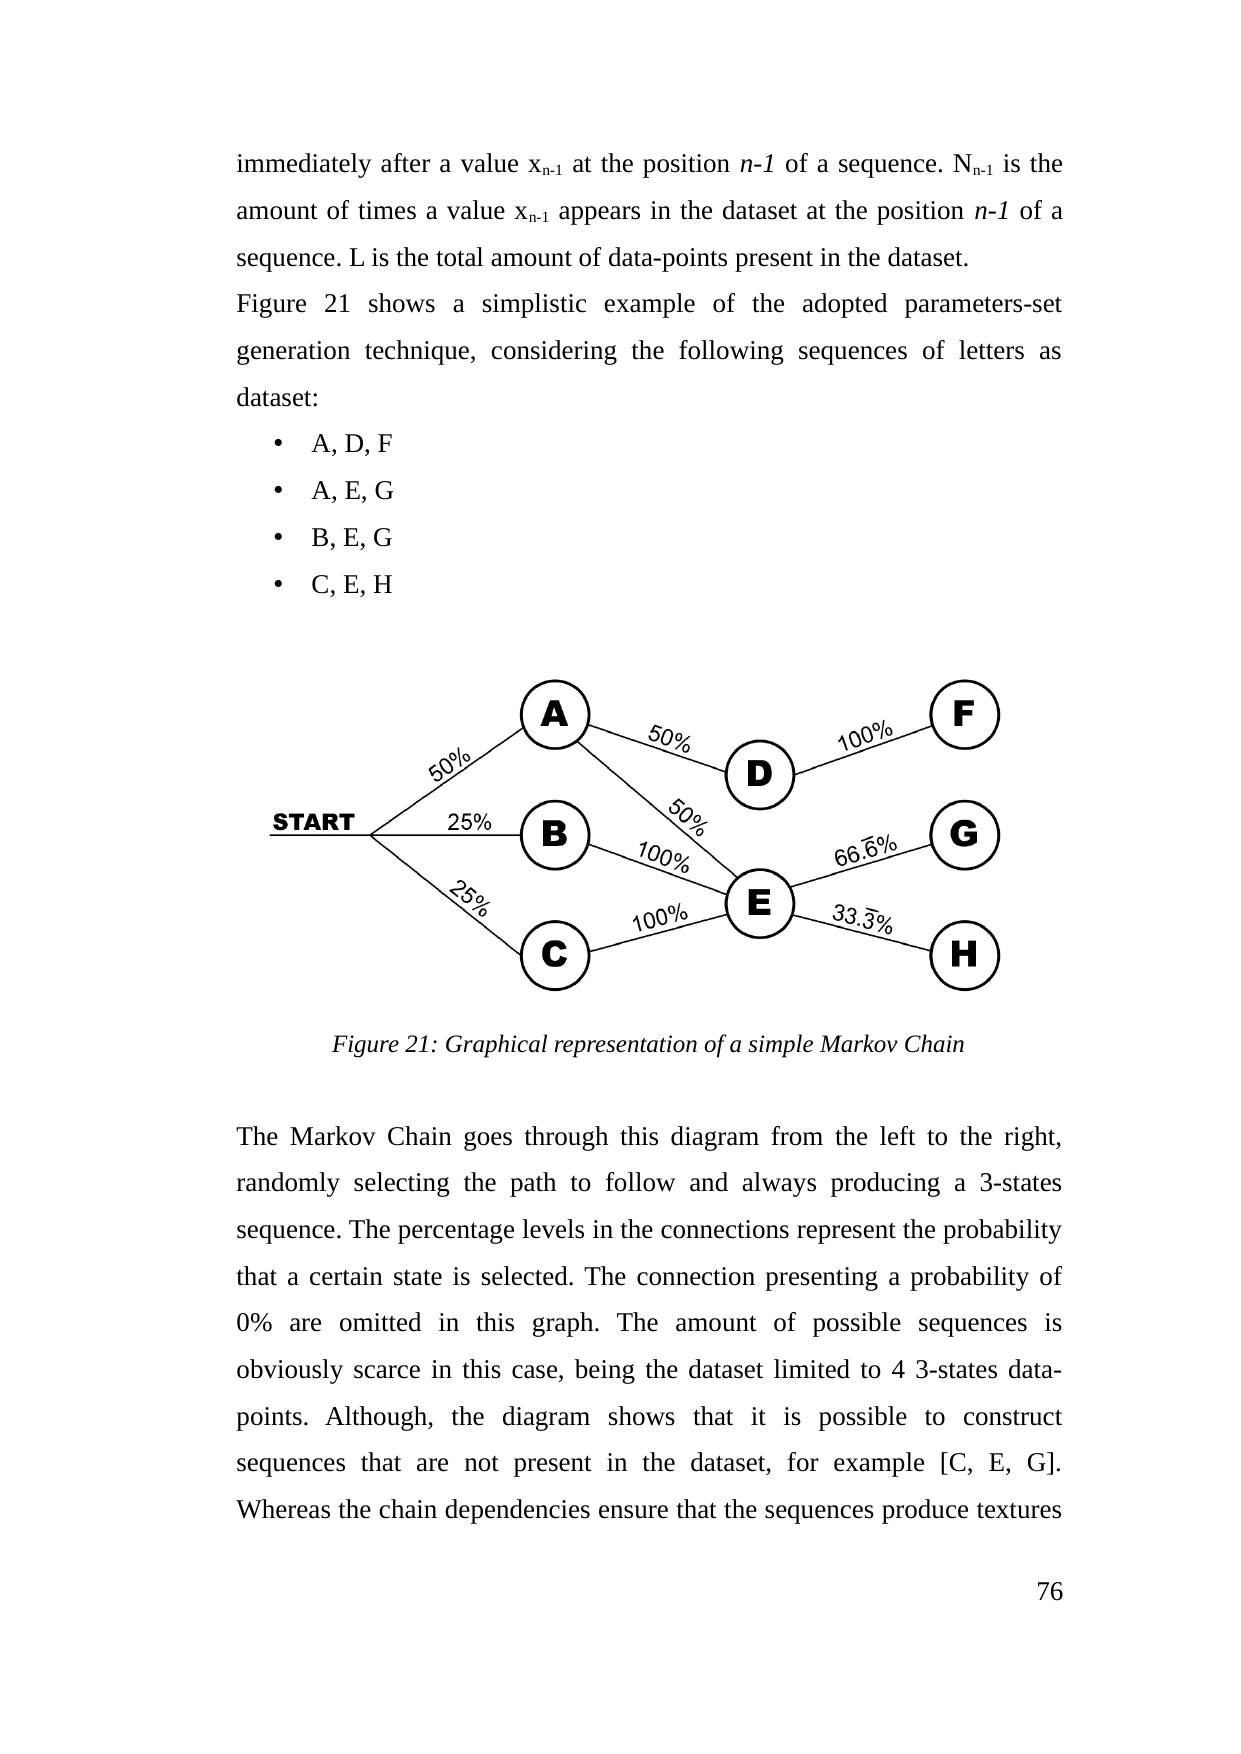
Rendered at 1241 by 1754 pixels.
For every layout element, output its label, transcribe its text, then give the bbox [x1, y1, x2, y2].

list C, E, H [274, 568, 1063, 599]
text immediately after a value xn-1 at the position n-1 of a sequence. Nn-1 is the amount of times a value xn-1 appears in the dataset at the position n-1 of a sequence. L is the total amount of data-points present in the dataset. [236, 148, 1063, 272]
picture [236, 627, 1063, 1015]
text Figure 21: Graphical representation of a simple Markov Chain [236, 1015, 1063, 1058]
list A, D, F [274, 428, 1063, 459]
list B, E, G [274, 521, 1063, 553]
list A, E, G [274, 474, 1063, 506]
text The Markov Chain goes through this diagram from the left to the right, randomly selecting the path to follow and always producing a 3-states sequence. The percentage levels in the connections represent the probability that a certain state is selected. The connection presenting a probability of 0% are omitted in this graph. The amount of possible sequences is obviously scarce in this case, being the dataset limited to 4 3-states data-points. Although, the diagram shows that it is possible to construct sequences that are not present in the dataset, for example [C, E, G]. Whereas the chain dependencies ensure that the sequences produce textures [236, 1120, 1063, 1524]
text Figure 21 shows a simplistic example of the adopted parameters-set generation technique, considering the following sequences of letters as dataset: [236, 288, 1063, 412]
